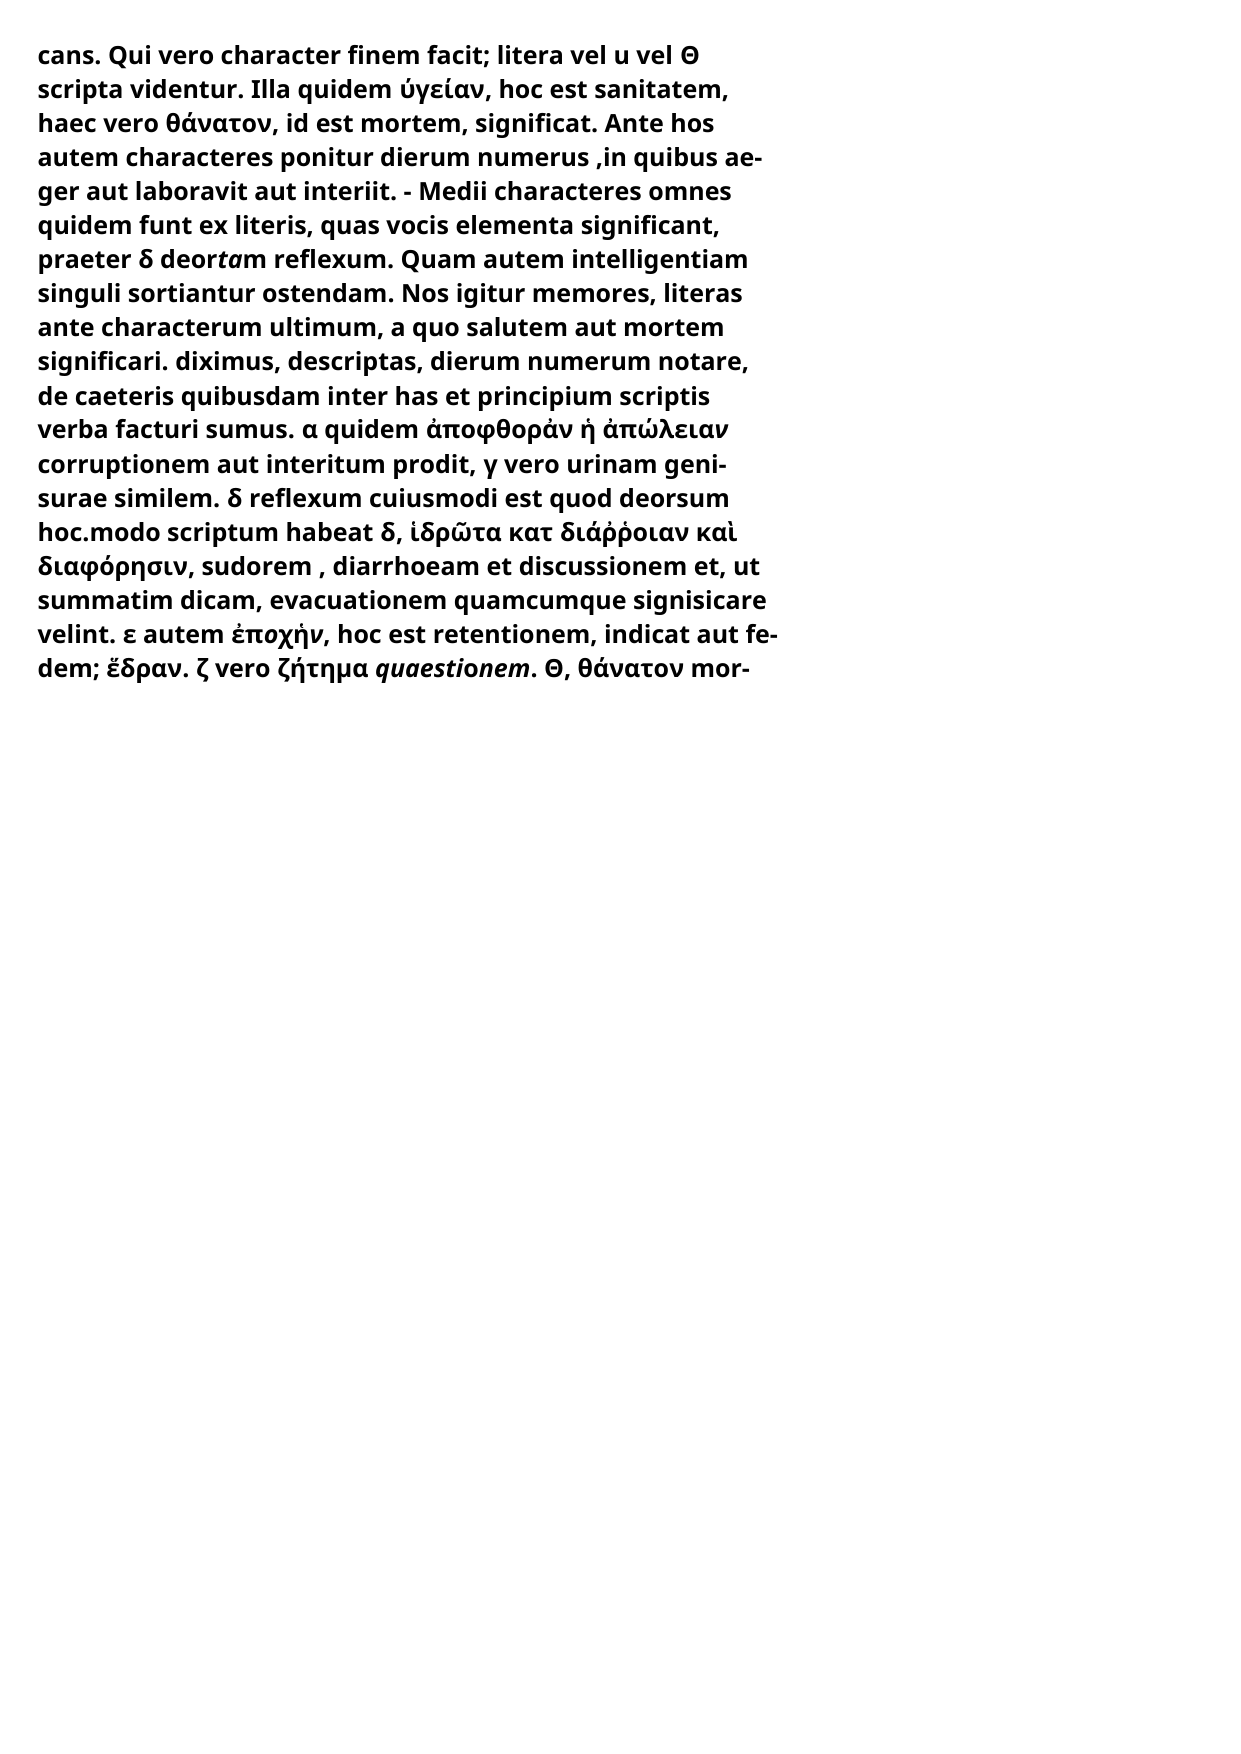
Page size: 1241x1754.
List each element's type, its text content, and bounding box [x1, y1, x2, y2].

text cans. Qui vero character finem facit; litera vel u vel Θ scripta videntur. Illa quidem ύγείαν, hoc est sanitatem, haec vero θάνατον, id est mortem, significat. Ante hos autem characteres ponitur dierum numerus ,in quibus ae- ger aut laboravit aut interiit. - Medii characteres omnes quidem funt ex literis, quas vocis elementa significant, praeter δ deortam reflexum. Quam autem intelligentiam singuli sortiantur ostendam. Nos igitur memores, literas ante characterum ultimum, a quo salutem aut mortem significari. diximus, descriptas, dierum numerum notare, de caeteris quibusdam inter has et principium scriptis verba facturi sumus. α quidem ἀποφθορἀν ἡ ἀπώλειαν corruptionem aut interitum prodit, γ vero urinam geni- surae similem. δ reflexum cuiusmodi est quod deorsum hoc.modo scriptum habeat δ, ἱδρῶτα κατ διάῤῥοιαν καὶ διαφόρησιν, sudorem , diarrhoeam et discussionem et, ut summatim dicam, evacuationem quamcumque signisicare velint. ε autem ἐποχἡν, hoc est retentionem, indicat aut fe- dem; ἕδραν. ζ vero ζήτημα quaestionem. Θ, θάνατον mor- [37, 37, 1203, 685]
